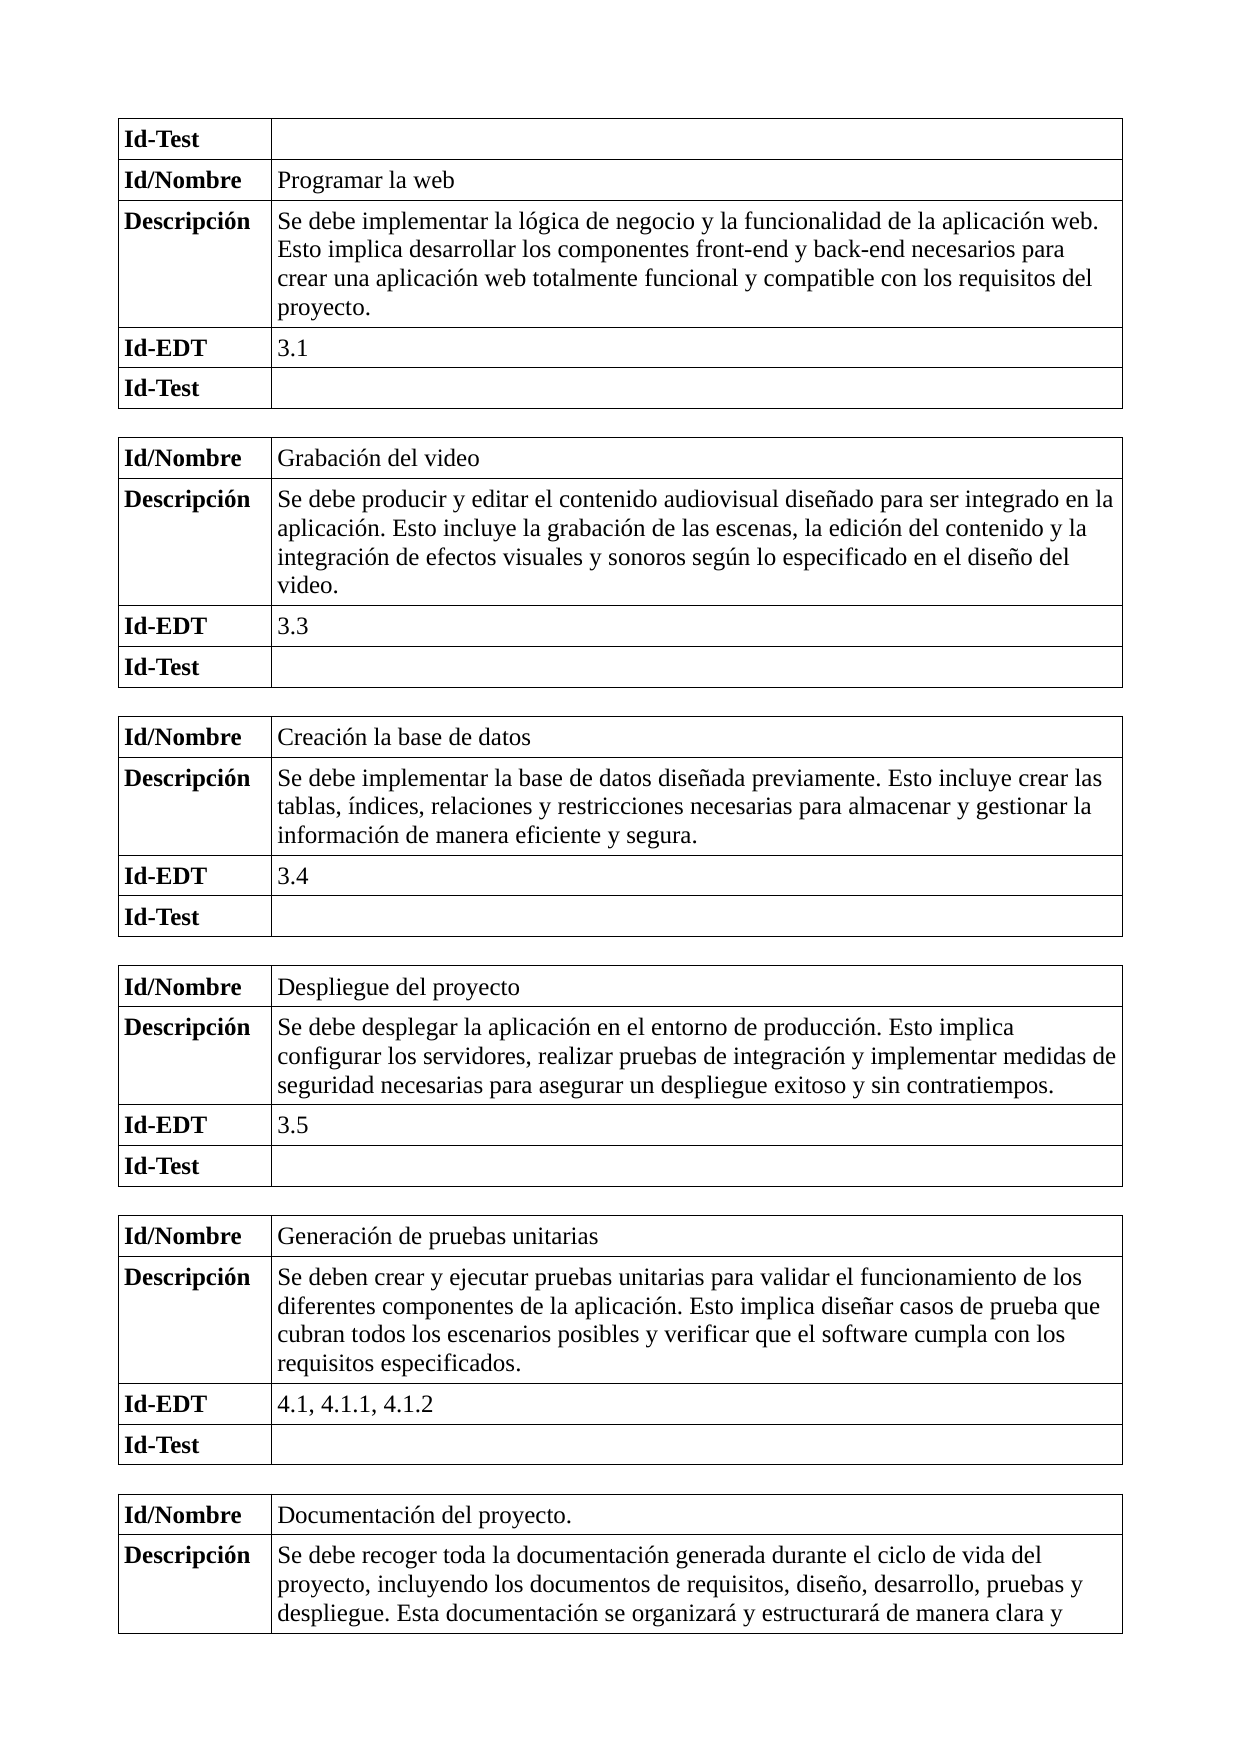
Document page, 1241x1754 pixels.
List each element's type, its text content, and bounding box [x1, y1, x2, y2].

table_cell Descripción [119, 1007, 271, 1104]
table_cell Id-EDT [119, 1105, 271, 1145]
table_cell Descripción [119, 1535, 271, 1632]
table_cell Id-Test [119, 1425, 271, 1464]
table_cell Se debe recoger toda la documentación generada durante el ciclo de vida del proyecto, incluyendo los documentos de requisitos, diseño, desarrollo, pruebas y despliegue. Esta documentación se organizará y estructurará de manera clara y [272, 1535, 1122, 1632]
table_cell Se debe desplegar la aplicación en el entorno de producción. Esto implica configurar los servidores, realizar pruebas de integración y implementar medidas de seguridad necesarias para asegurar un despliegue exitoso y sin contratiempos. [272, 1007, 1122, 1104]
table_header Despliegue del proyecto [272, 966, 1122, 1006]
table_header Id/Nombre [119, 966, 271, 1006]
table_cell Id-EDT [119, 606, 271, 646]
table_cell 3.3 [272, 606, 1122, 646]
table_header Id/Nombre [119, 438, 271, 478]
table_cell [272, 896, 1122, 936]
table_cell Id-Test [119, 119, 271, 159]
table_cell Se debe producir y editar el contenido audiovisual diseñado para ser integrado en la aplicación. Esto incluye la grabación de las escenas, la edición del contenido y la integración de efectos visuales y sonoros según lo especificado en el diseño del video. [272, 479, 1122, 605]
table_cell Descripción [119, 758, 271, 855]
table_cell [272, 1146, 1122, 1186]
table_cell Id-EDT [119, 328, 271, 367]
table_header Generación de pruebas unitarias [272, 1216, 1122, 1256]
table_cell Id-Test [119, 368, 271, 408]
table_cell [272, 119, 1122, 159]
table_header Grabación del video [272, 438, 1122, 478]
table_cell Descripción [119, 201, 271, 327]
table_header Creación la base de datos [272, 717, 1122, 756]
table_cell Programar la web [272, 160, 1122, 199]
table_header Id/Nombre [119, 717, 271, 756]
table_cell Id-Test [119, 647, 271, 686]
table_cell Descripción [119, 1257, 271, 1383]
table_cell Id-EDT [119, 1384, 271, 1423]
table_cell Id-EDT [119, 856, 271, 895]
table_cell [272, 647, 1122, 686]
table_header Id/Nombre [119, 1216, 271, 1256]
table_cell 3.5 [272, 1105, 1122, 1145]
table_cell 3.4 [272, 856, 1122, 895]
table_cell Descripción [119, 479, 271, 605]
table_header Id/Nombre [119, 1495, 271, 1534]
table_cell Se debe implementar la base de datos diseñada previamente. Esto incluye crear las tablas, índices, relaciones y restricciones necesarias para almacenar y gestionar la información de manera eficiente y segura. [272, 758, 1122, 855]
table_cell Id-Test [119, 1146, 271, 1186]
table_cell [272, 368, 1122, 408]
table_cell Se deben crear y ejecutar pruebas unitarias para validar el funcionamiento de los diferentes componentes de la aplicación. Esto implica diseñar casos de prueba que cubran todos los escenarios posibles y verificar que el software cumpla con los requisitos especificados. [272, 1257, 1122, 1383]
table_cell Id/Nombre [119, 160, 271, 199]
table_cell Id-Test [119, 896, 271, 936]
table_header Documentación del proyecto. [272, 1495, 1122, 1534]
table_cell 4.1, 4.1.1, 4.1.2 [272, 1384, 1122, 1423]
table_cell [272, 1425, 1122, 1464]
table_cell 3.1 [272, 328, 1122, 367]
table_cell Se debe implementar la lógica de negocio y la funcionalidad de la aplicación web. Esto implica desarrollar los componentes front-end y back-end necesarios para crear una aplicación web totalmente funcional y compatible con los requisitos del proyecto. [272, 201, 1122, 327]
